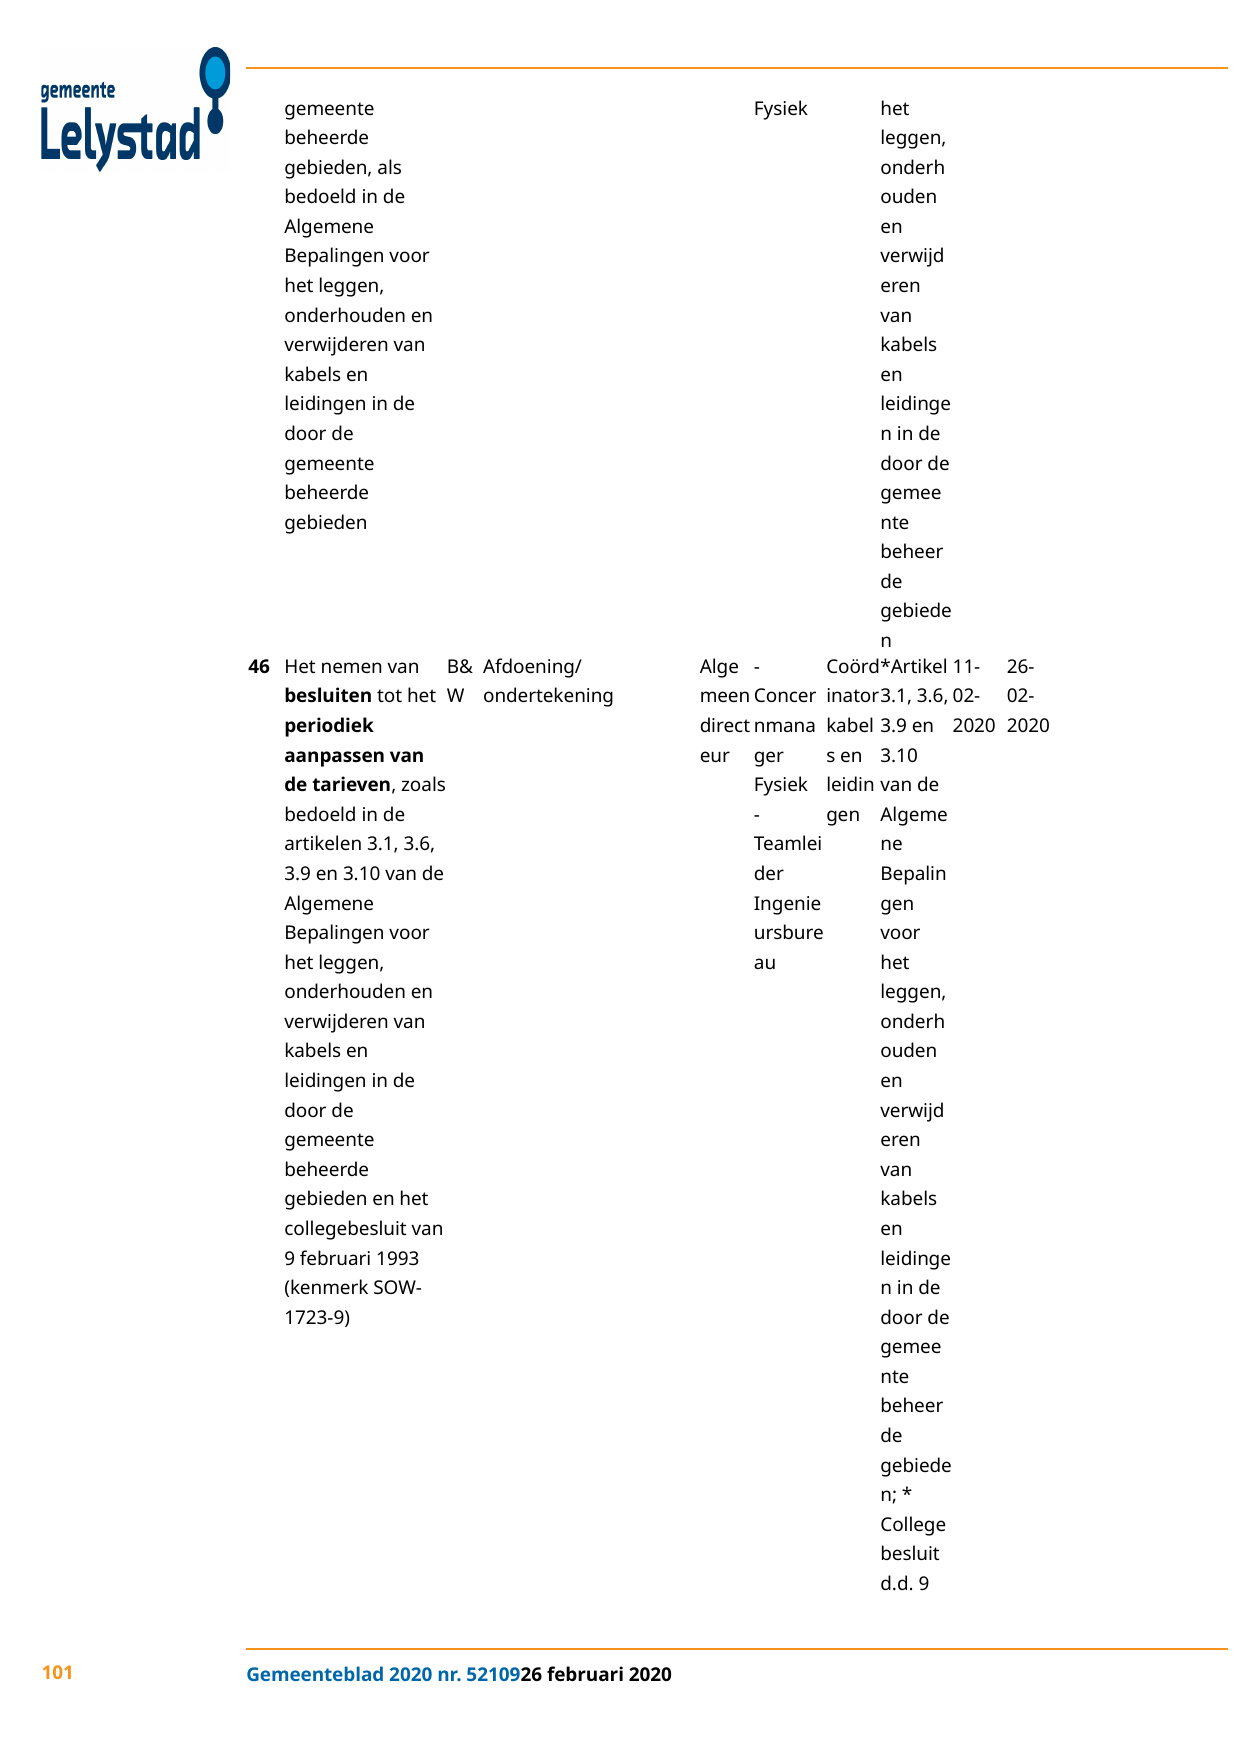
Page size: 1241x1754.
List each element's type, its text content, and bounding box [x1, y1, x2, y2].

table_cell [953, 95, 1007, 653]
table_cell [826, 95, 880, 653]
table_cell *Artikel 3.1, 3.6, 3.9 en 3.10 van de Algemene Bepalingen voor het leggen, onderhouden en verwijderen van kabels en leidingen in de door de gemeente beheerde gebieden; * Collegebesluit d.d. 9 [880, 653, 952, 1596]
table_cell Algemeen directeur [700, 653, 754, 1596]
table_cell 26-02-2020 [1007, 653, 1061, 1596]
table_cell 46 [248, 653, 284, 1596]
table_cell het leggen, onderhouden en verwijderen van kabels en leidingen in de door de gemeente beheerde gebieden [880, 95, 952, 653]
picture [41, 47, 231, 172]
table_cell gemeente beheerde gebieden, als bedoeld in de Algemene Bepalingen voor het leggen, onderhouden en verwijderen van kabels en leidingen in de door de gemeente beheerde gebieden [284, 95, 447, 653]
table_cell Coördinator kabels en leidingen [826, 653, 880, 1596]
table_cell - Concernmanager Fysiek - Teamleider Ingenieursbureau [754, 653, 826, 1596]
table_cell Afdoening/ondertekening [483, 653, 699, 1596]
table_cell 11-02-2020 [953, 653, 1007, 1596]
table_cell [248, 95, 284, 653]
table_cell [483, 95, 699, 653]
table_cell Fysiek [754, 95, 826, 653]
table_cell [1061, 653, 1079, 1596]
table_cell [1007, 95, 1061, 653]
table_cell Het nemen van besluiten tot het periodiek aanpassen van de tarieven, zoals bedoeld in de artikelen 3.1, 3.6, 3.9 en 3.10 van de Algemene Bepalingen voor het leggen, onderhouden en verwijderen van kabels en leidingen in de door de gemeente beheerde gebieden en het collegebesluit van 9 februari 1993 (kenmerk SOW-1723-9) [284, 653, 447, 1596]
table_cell [447, 95, 483, 653]
table_cell [700, 95, 754, 653]
table_cell B&W [447, 653, 483, 1596]
table_cell [1061, 95, 1079, 653]
